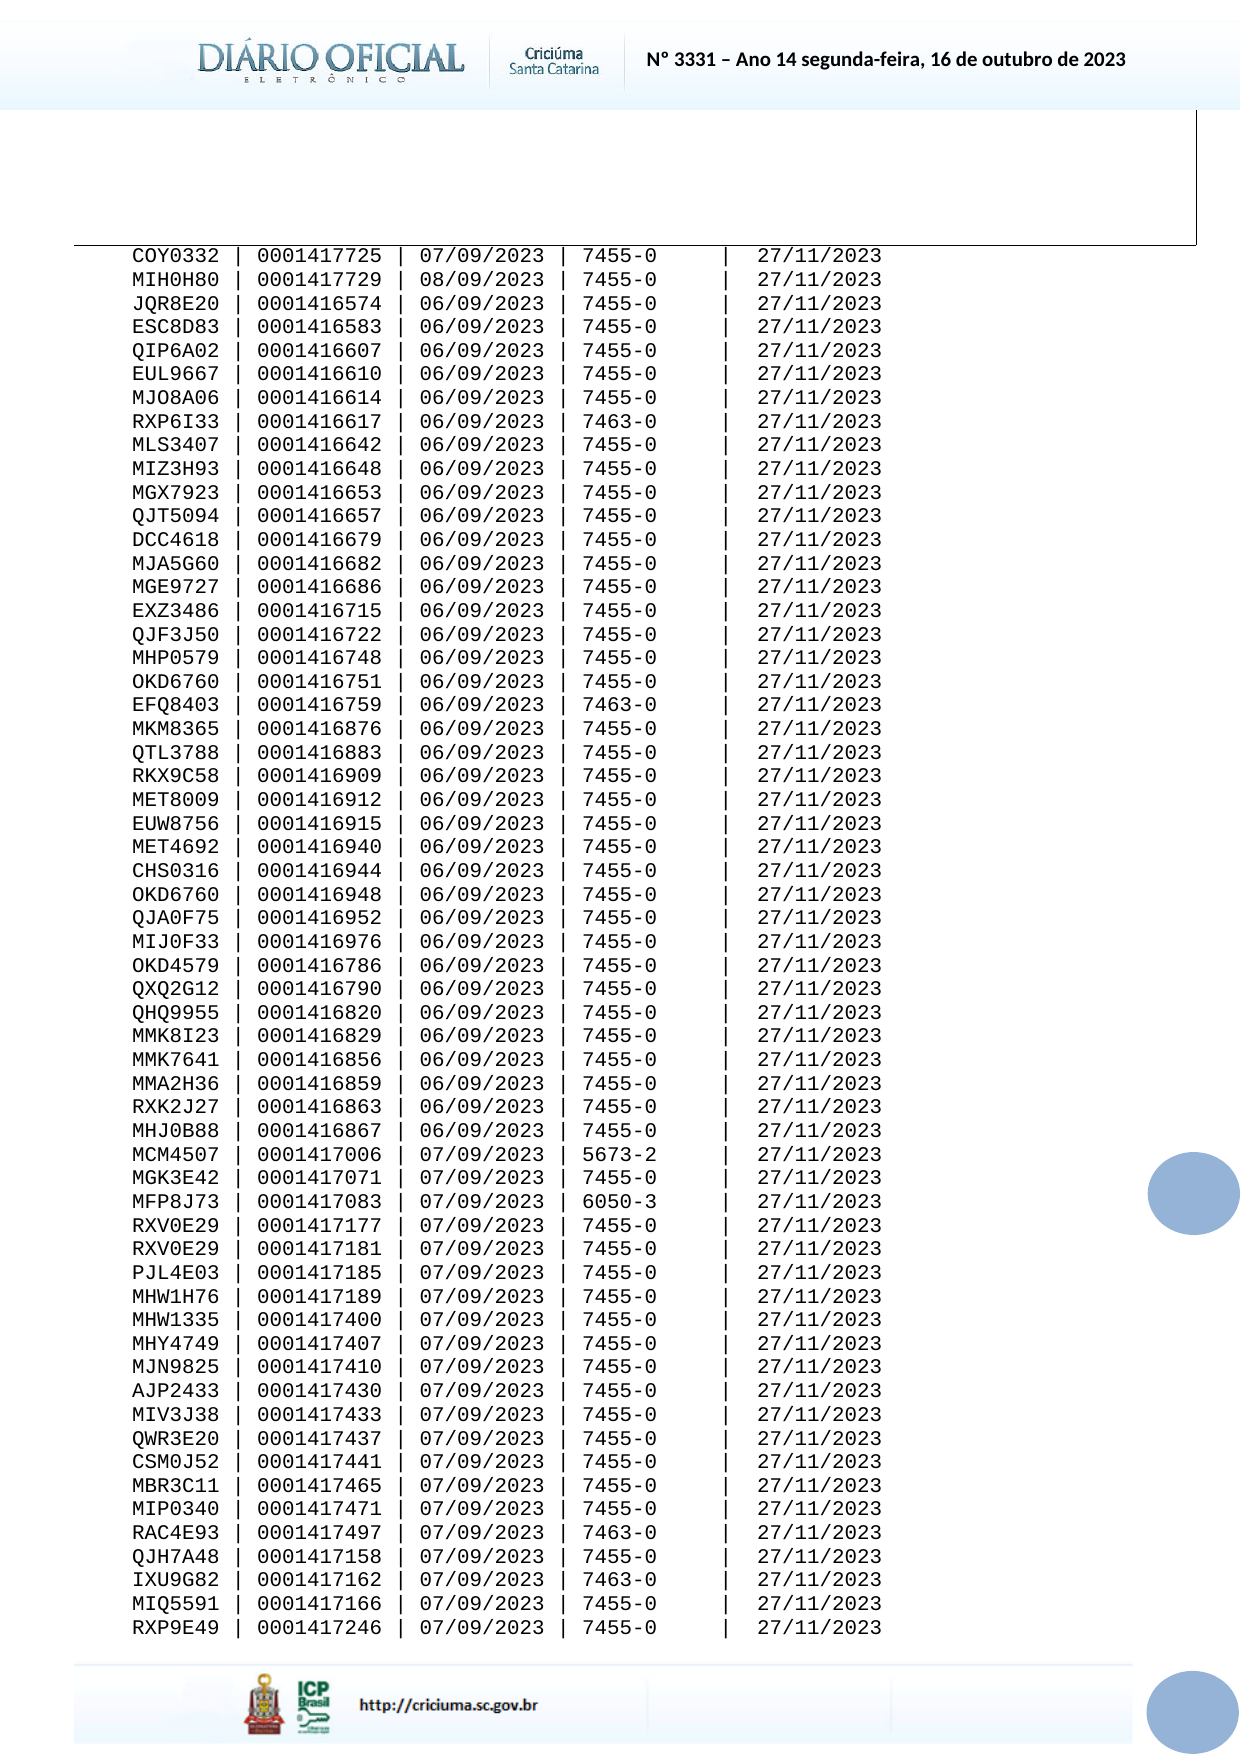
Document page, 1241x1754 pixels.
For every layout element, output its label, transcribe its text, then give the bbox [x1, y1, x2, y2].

text MJN9825 | 0001417410 | 07/09/2023 | 7455-0 | 27/11/2023 [44, 1357, 1196, 1380]
text EFQ8403 | 0001416759 | 06/09/2023 | 7463-0 | 27/11/2023 [44, 694, 1196, 718]
text OKD4579 | 0001416786 | 06/09/2023 | 7455-0 | 27/11/2023 [44, 954, 1196, 978]
text MHJ0B88 | 0001416867 | 06/09/2023 | 7455-0 | 27/11/2023 [44, 1120, 1196, 1144]
text IXU9G82 | 0001417162 | 07/09/2023 | 7463-0 | 27/11/2023 [44, 1569, 1196, 1593]
text MGK3E42 | 0001417071 | 07/09/2023 | 7455-0 | 27/11/2023 [44, 1167, 1157, 1191]
text MIP0340 | 0001417471 | 07/09/2023 | 7455-0 | 27/11/2023 [44, 1498, 1196, 1522]
text PJL4E03 | 0001417185 | 07/09/2023 | 7455-0 | 27/11/2023 [44, 1262, 1196, 1286]
text MGX7923 | 0001416653 | 06/09/2023 | 7455-0 | 27/11/2023 [44, 482, 1196, 505]
text MKM8365 | 0001416876 | 06/09/2023 | 7455-0 | 27/11/2023 [44, 718, 1196, 742]
text MHY4749 | 0001417407 | 07/09/2023 | 7455-0 | 27/11/2023 [44, 1333, 1196, 1357]
text MBR3C11 | 0001417465 | 07/09/2023 | 7455-0 | 27/11/2023 [44, 1475, 1196, 1498]
text EUW8756 | 0001416915 | 06/09/2023 | 7455-0 | 27/11/2023 [44, 813, 1196, 836]
text QTL3788 | 0001416883 | 06/09/2023 | 7455-0 | 27/11/2023 [44, 742, 1196, 765]
text MIV3J38 | 0001417433 | 07/09/2023 | 7455-0 | 27/11/2023 [44, 1404, 1196, 1427]
text MIZ3H93 | 0001416648 | 06/09/2023 | 7455-0 | 27/11/2023 [44, 458, 1196, 482]
text MHP0579 | 0001416748 | 06/09/2023 | 7455-0 | 27/11/2023 [44, 647, 1196, 671]
text MIH0H80 | 0001417729 | 08/09/2023 | 7455-0 | 27/11/2023 [44, 269, 1196, 292]
text RXK2J27 | 0001416863 | 06/09/2023 | 7455-0 | 27/11/2023 [44, 1096, 1196, 1120]
text MIJ0F33 | 0001416976 | 06/09/2023 | 7455-0 | 27/11/2023 [44, 931, 1196, 954]
text RKX9C58 | 0001416909 | 06/09/2023 | 7455-0 | 27/11/2023 [44, 765, 1196, 789]
text OKD6760 | 0001416751 | 06/09/2023 | 7455-0 | 27/11/2023 [44, 671, 1196, 694]
text CSM0J52 | 0001417441 | 07/09/2023 | 7455-0 | 27/11/2023 [44, 1451, 1196, 1475]
text RXP6I33 | 0001416617 | 06/09/2023 | 7463-0 | 27/11/2023 [44, 411, 1196, 434]
text DCC4618 | 0001416679 | 06/09/2023 | 7455-0 | 27/11/2023 [44, 529, 1196, 553]
text CHS0316 | 0001416944 | 06/09/2023 | 7455-0 | 27/11/2023 [44, 860, 1196, 884]
text MJA5G60 | 0001416682 | 06/09/2023 | 7455-0 | 27/11/2023 [44, 553, 1196, 576]
text RXV0E29 | 0001417181 | 07/09/2023 | 7455-0 | 27/11/2023 [44, 1238, 1196, 1262]
text QJA0F75 | 0001416952 | 06/09/2023 | 7455-0 | 27/11/2023 [44, 907, 1196, 931]
text MMK8I23 | 0001416829 | 06/09/2023 | 7455-0 | 27/11/2023 [44, 1026, 1196, 1049]
text MMK7641 | 0001416856 | 06/09/2023 | 7455-0 | 27/11/2023 [44, 1049, 1196, 1073]
text AJP2433 | 0001417430 | 07/09/2023 | 7455-0 | 27/11/2023 [44, 1380, 1196, 1404]
text ESC8D83 | 0001416583 | 06/09/2023 | 7455-0 | 27/11/2023 [44, 316, 1196, 340]
text MET8009 | 0001416912 | 06/09/2023 | 7455-0 | 27/11/2023 [44, 789, 1196, 813]
text RAC4E93 | 0001417497 | 07/09/2023 | 7463-0 | 27/11/2023 [44, 1522, 1196, 1546]
text QXQ2G12 | 0001416790 | 06/09/2023 | 7455-0 | 27/11/2023 [44, 978, 1196, 1002]
text RXP9E49 | 0001417246 | 07/09/2023 | 7455-0 | 27/11/2023 [44, 1617, 1196, 1640]
text MHW1335 | 0001417400 | 07/09/2023 | 7455-0 | 27/11/2023 [44, 1309, 1196, 1333]
text QIP6A02 | 0001416607 | 06/09/2023 | 7455-0 | 27/11/2023 [44, 340, 1196, 363]
text OKD6760 | 0001416948 | 06/09/2023 | 7455-0 | 27/11/2023 [44, 884, 1196, 907]
text MJO8A06 | 0001416614 | 06/09/2023 | 7455-0 | 27/11/2023 [44, 387, 1196, 411]
text MMA2H36 | 0001416859 | 06/09/2023 | 7455-0 | 27/11/2023 [44, 1073, 1196, 1096]
text EXZ3486 | 0001416715 | 06/09/2023 | 7455-0 | 27/11/2023 [44, 600, 1196, 623]
text QWR3E20 | 0001417437 | 07/09/2023 | 7455-0 | 27/11/2023 [44, 1427, 1196, 1451]
text MHW1H76 | 0001417189 | 07/09/2023 | 7455-0 | 27/11/2023 [44, 1286, 1196, 1309]
text MET4692 | 0001416940 | 06/09/2023 | 7455-0 | 27/11/2023 [44, 836, 1196, 860]
text COY0332 | 0001417725 | 07/09/2023 | 7455-0 | 27/11/2023 [44, 245, 1196, 269]
text RXV0E29 | 0001417177 | 07/09/2023 | 7455-0 | 27/11/2023 [44, 1215, 1196, 1238]
text JQR8E20 | 0001416574 | 06/09/2023 | 7455-0 | 27/11/2023 [44, 292, 1196, 316]
text MGE9727 | 0001416686 | 06/09/2023 | 7455-0 | 27/11/2023 [44, 576, 1196, 600]
text MCM4507 | 0001417006 | 07/09/2023 | 5673-2 | 27/11/2023 [44, 1144, 1196, 1167]
text MIQ5591 | 0001417166 | 07/09/2023 | 7455-0 | 27/11/2023 [44, 1593, 1196, 1617]
text QJH7A48 | 0001417158 | 07/09/2023 | 7455-0 | 27/11/2023 [44, 1546, 1196, 1569]
text QJF3J50 | 0001416722 | 06/09/2023 | 7455-0 | 27/11/2023 [44, 623, 1196, 647]
text EUL9667 | 0001416610 | 06/09/2023 | 7455-0 | 27/11/2023 [44, 363, 1196, 387]
text QJT5094 | 0001416657 | 06/09/2023 | 7455-0 | 27/11/2023 [44, 505, 1196, 529]
text QHQ9955 | 0001416820 | 06/09/2023 | 7455-0 | 27/11/2023 [44, 1002, 1196, 1026]
text MLS3407 | 0001416642 | 06/09/2023 | 7455-0 | 27/11/2023 [44, 434, 1196, 458]
text MFP8J73 | 0001417083 | 07/09/2023 | 6050-3 | 27/11/2023 [44, 1191, 1153, 1215]
